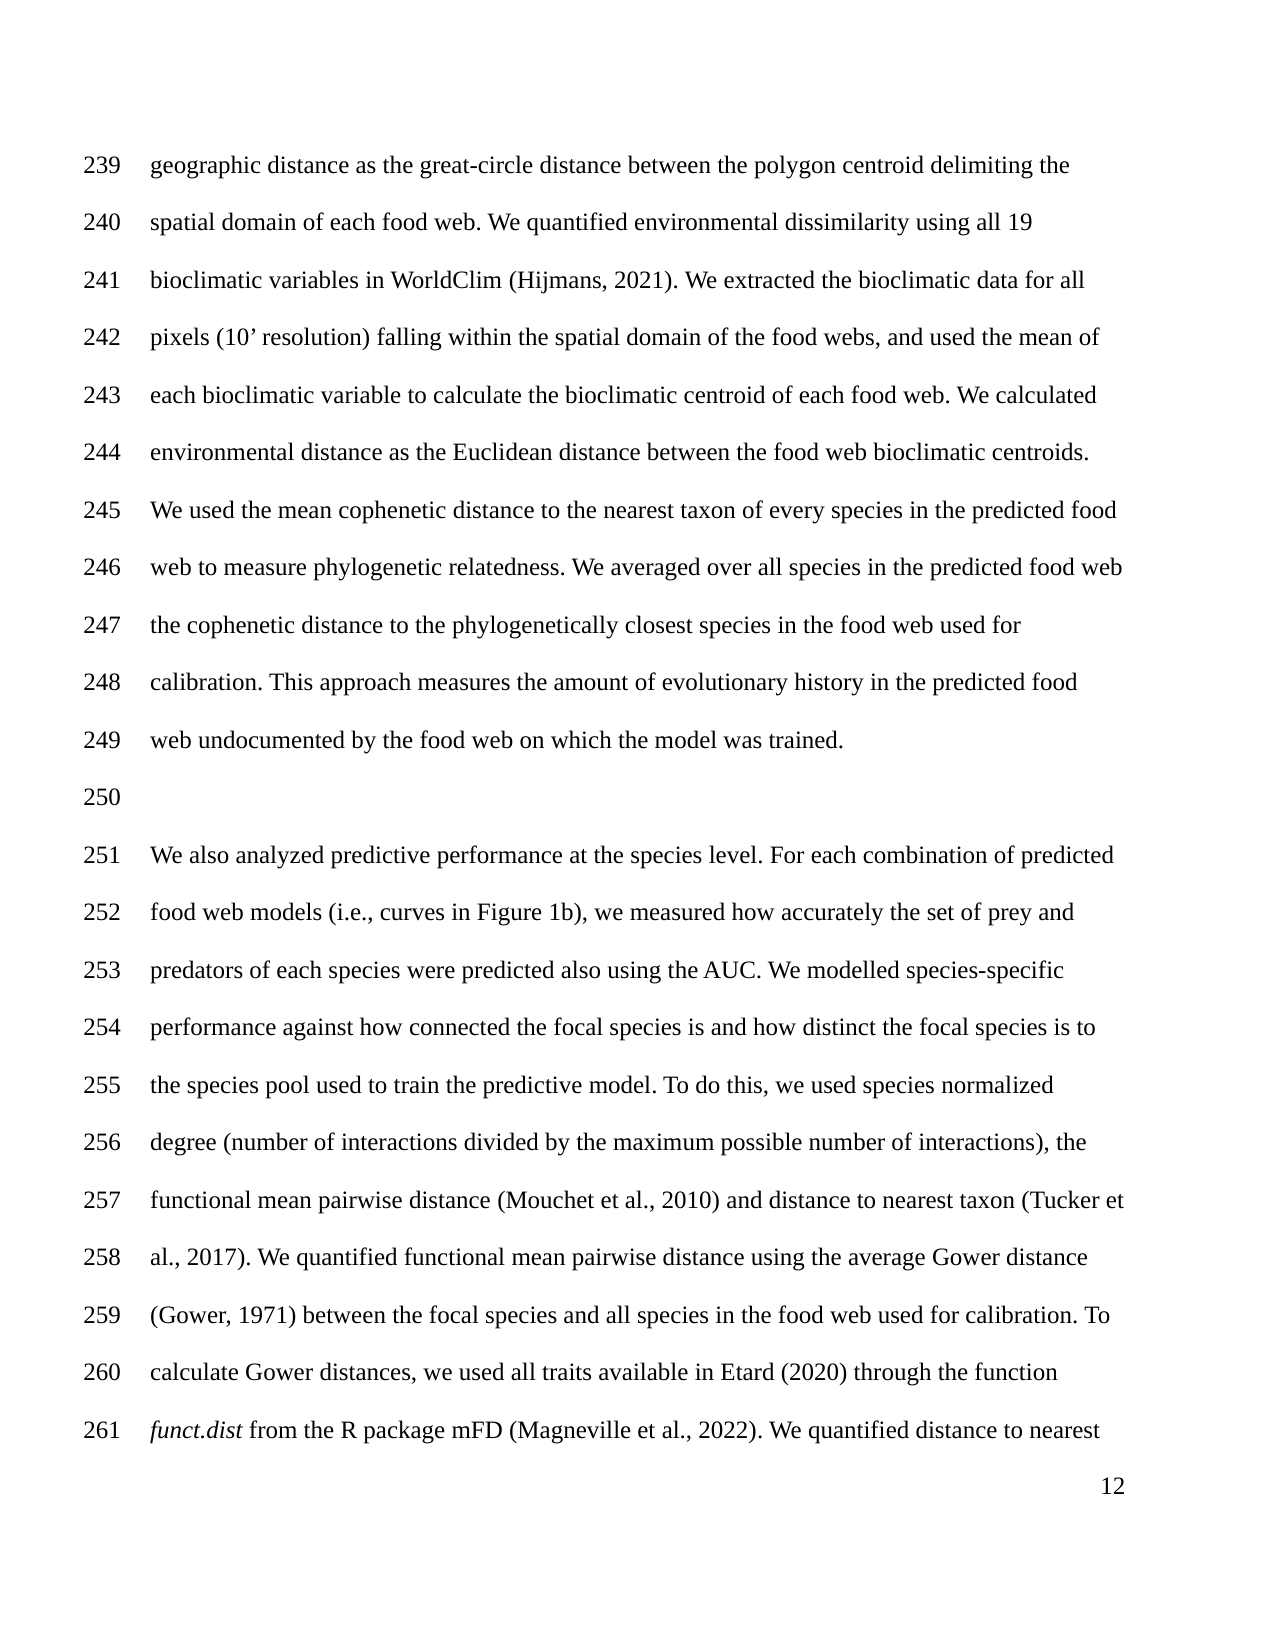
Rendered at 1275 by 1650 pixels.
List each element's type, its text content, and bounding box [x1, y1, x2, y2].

text geographic distance as the great-circle distance between the polygon centroid delimiting the spatial domain of each food web. We quantified environmental dissimilarity using all 19 bioclimatic variables in WorldClim (Hijmans, 2021). We extracted the bioclimatic data for all pixels (10’ resolution) falling within the spatial domain of the food webs, and used the mean of each bioclimatic variable to calculate the bioclimatic centroid of each food web. We calculated environmental distance as the Euclidean distance between the food web bioclimatic centroids. We used the mean cophenetic distance to the nearest taxon of every species in the predicted food web to measure phylogenetic relatedness. We averaged over all species in the predicted food web the cophenetic distance to the phylogenetically closest species in the food web used for calibration. This approach measures the amount of evolutionary history in the predicted food web undocumented by the food web on which the model was trained. [150, 150, 1125, 754]
text We also analyzed predictive performance at the species level. For each combination of predicted food web models (i.e., curves in Figure 1b), we measured how accurately the set of prey and predators of each species were predicted also using the AUC. We modelled species-specific performance against how connected the focal species is and how distinct the focal species is to the species pool used to train the predictive model. To do this, we used species normalized degree (number of interactions divided by the maximum possible number of interactions), the functional mean pairwise distance (Mouchet et al., 2010) and distance to nearest taxon (Tucker et al., 2017). We quantified functional mean pairwise distance using the average Gower distance (Gower, 1971) between the focal species and all species in the food web used for calibration. To calculate Gower distances, we used all traits available in Etard (2020) through the function funct.dist from the R package mFD (Magneville et al., 2022). We quantified distance to nearest [150, 840, 1125, 1444]
